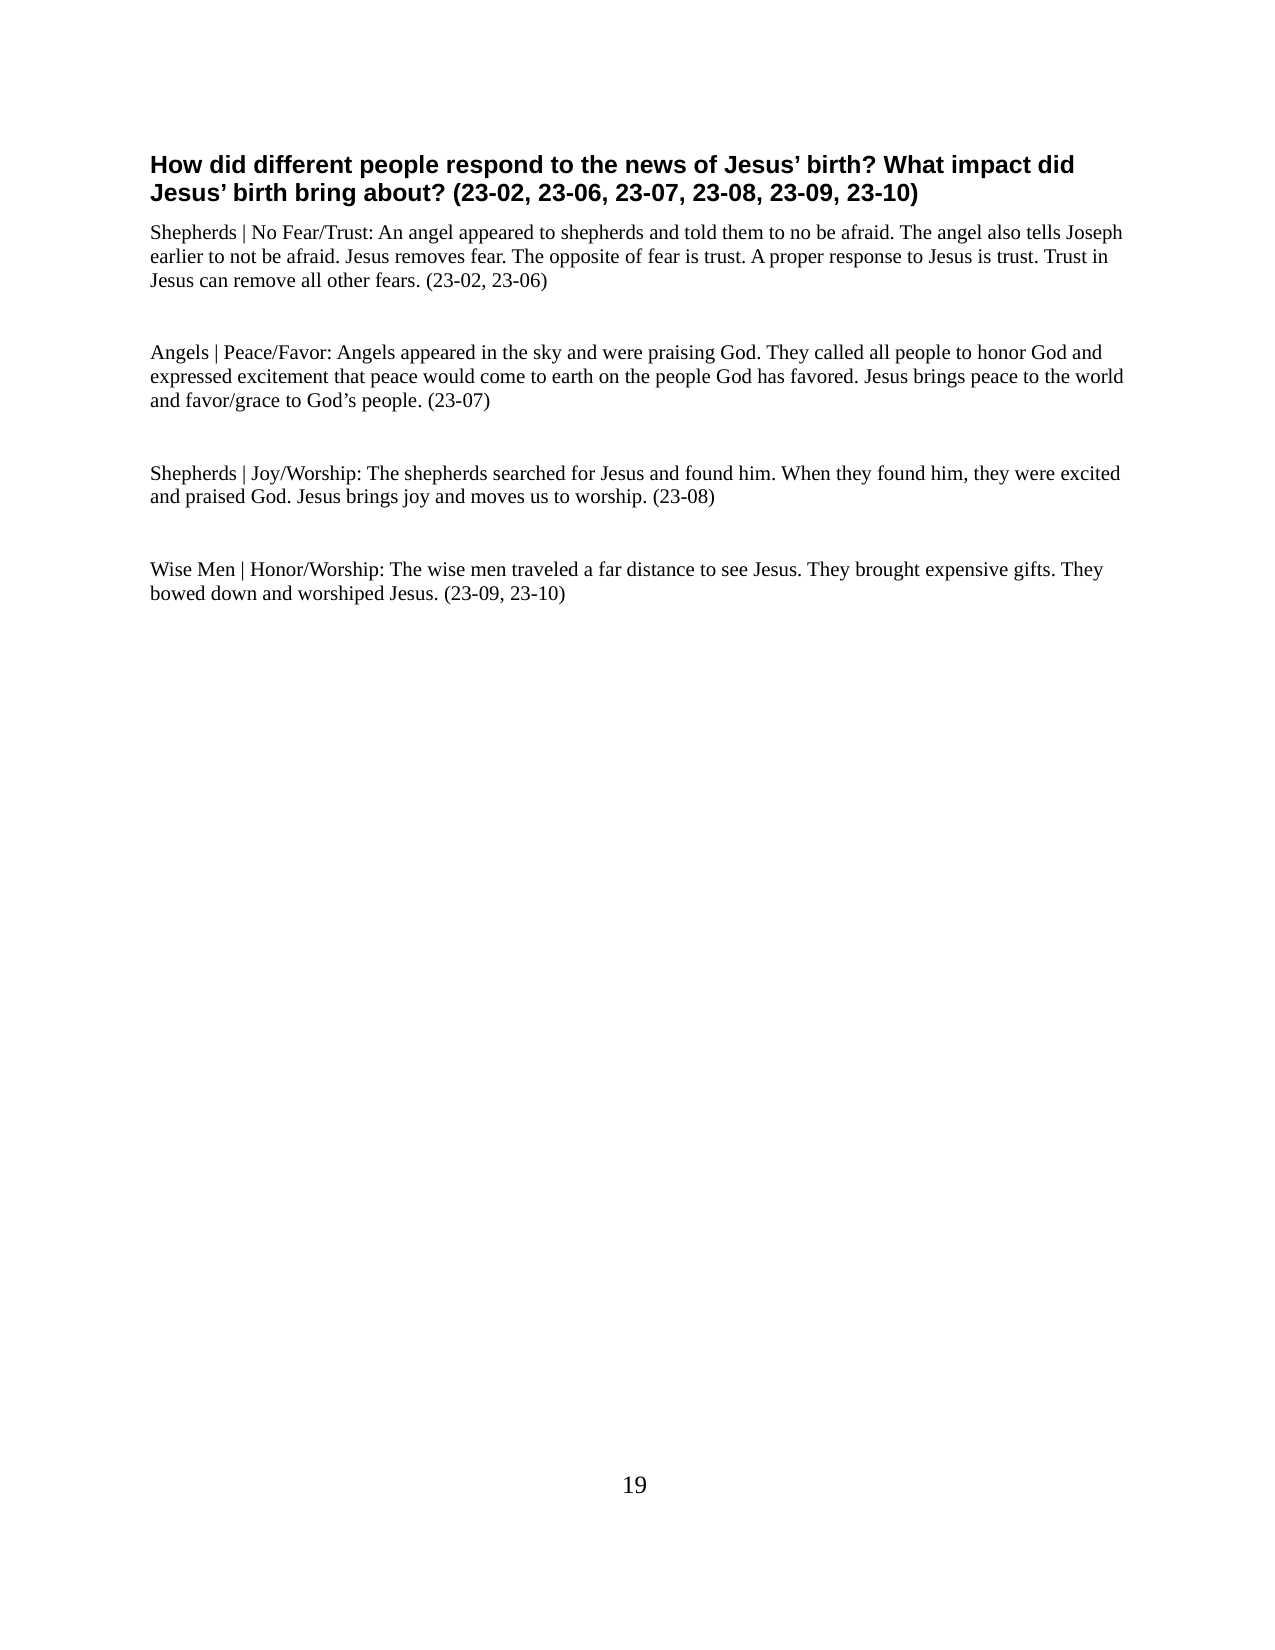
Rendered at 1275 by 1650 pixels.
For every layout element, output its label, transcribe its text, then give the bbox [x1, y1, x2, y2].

subtitle How did different people respond to the news of Jesus’ birth? What impact did Jesus’ birth bring about? (23-02, 23-06, 23-07, 23-08, 23-09, 23-10) [150, 150, 1125, 207]
text Angels | Peace/Favor: Angels appeared in the sky and were praising God. They called all people to honor God and expressed excitement that peace would come to earth on the people God has favored. Jesus brings peace to the world and favor/grace to God’s people. (23-07) [150, 340, 1125, 412]
text Shepherds | Joy/Worship: The shepherds searched for Jesus and found him. When they found him, they were excited and praised God. Jesus brings joy and moves us to worship. (23-08) [150, 460, 1125, 508]
text Shepherds | No Fear/Trust: An angel appeared to shepherds and told them to no be afraid. The angel also tells Joseph earlier to not be afraid. Jesus removes fear. The opposite of fear is trust. A proper response to Jesus is trust. Trust in Jesus can remove all other fears. (23-02, 23-06) [150, 219, 1125, 292]
text Wise Men | Honor/Worship: The wise men traveled a far distance to see Jesus. They brought expensive gifts. They bowed down and worshiped Jesus. (23-09, 23-10) [150, 557, 1125, 605]
